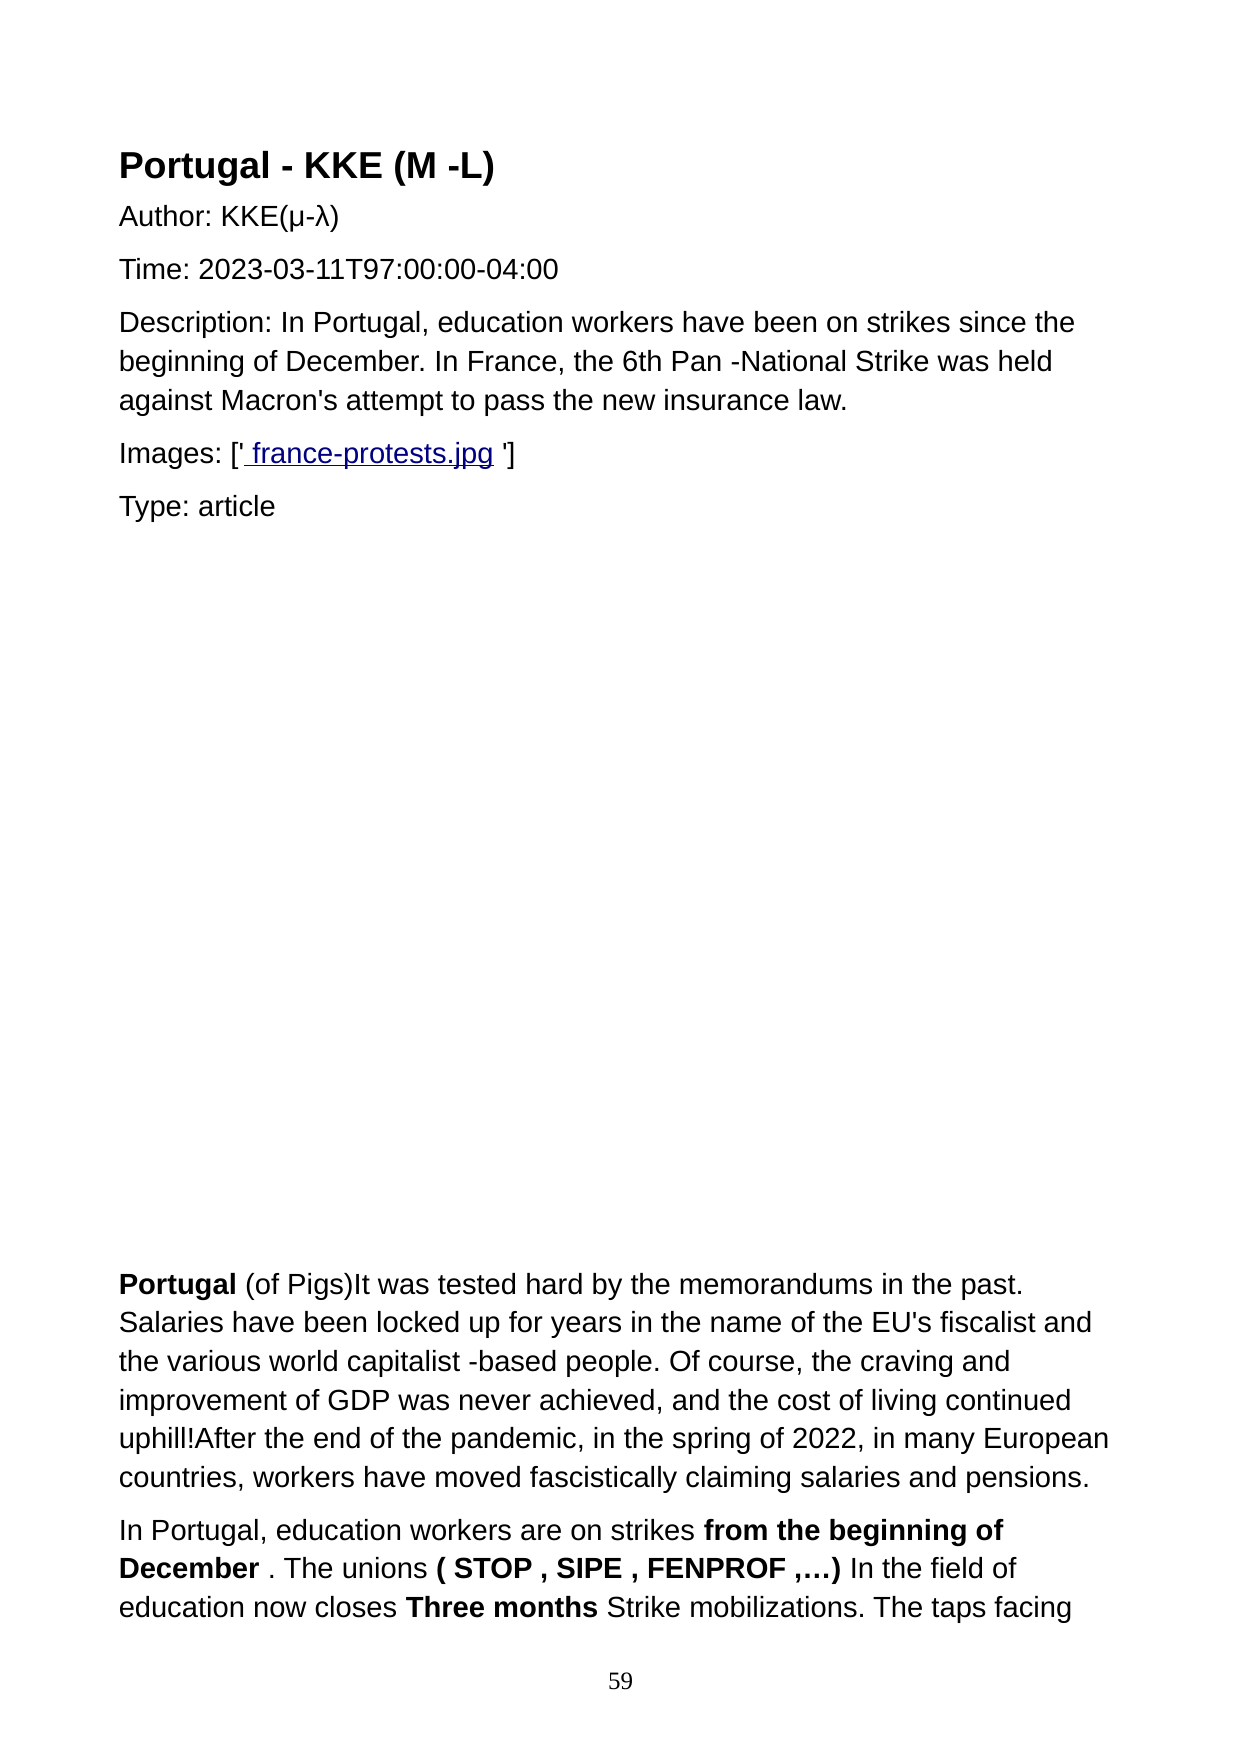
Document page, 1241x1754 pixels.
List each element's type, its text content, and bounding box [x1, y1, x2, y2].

text Images: [' france-protests.jpg '] [118, 436, 1122, 469]
text Time: 2023-03-11T97:00:00-04:00 [118, 252, 1122, 286]
subtitle Portugal - KKE (M -L) [118, 143, 1122, 187]
text In Portugal, education workers are on strikes from the beginning of December . The unions ( STOP , SIPE , FENPROF ,…) In the field of education now closes Three months Strike mobilizations. The taps facing [118, 1513, 1122, 1623]
text Portugal (of Pigs)It was tested hard by the memorandums in the past. Salaries have been locked up for years in the name of the EU's fiscalist and the various world capitalist -based people. Of course, the craving and improvement of GDP was never achieved, and the cost of living continued uphill!After the end of the pandemic, in the spring of 2022, in many European countries, workers have moved fascistically claiming salaries and pensions. [118, 542, 1122, 1493]
text Author: ΚΚΕ(μ-λ) [118, 199, 1122, 233]
text Description: In Portugal, education workers have been on strikes since the beginning of December. In France, the 6th Pan -National Strike was held against Macron's attempt to pass the new insurance law. [118, 305, 1122, 416]
text Type: article [118, 489, 1122, 522]
